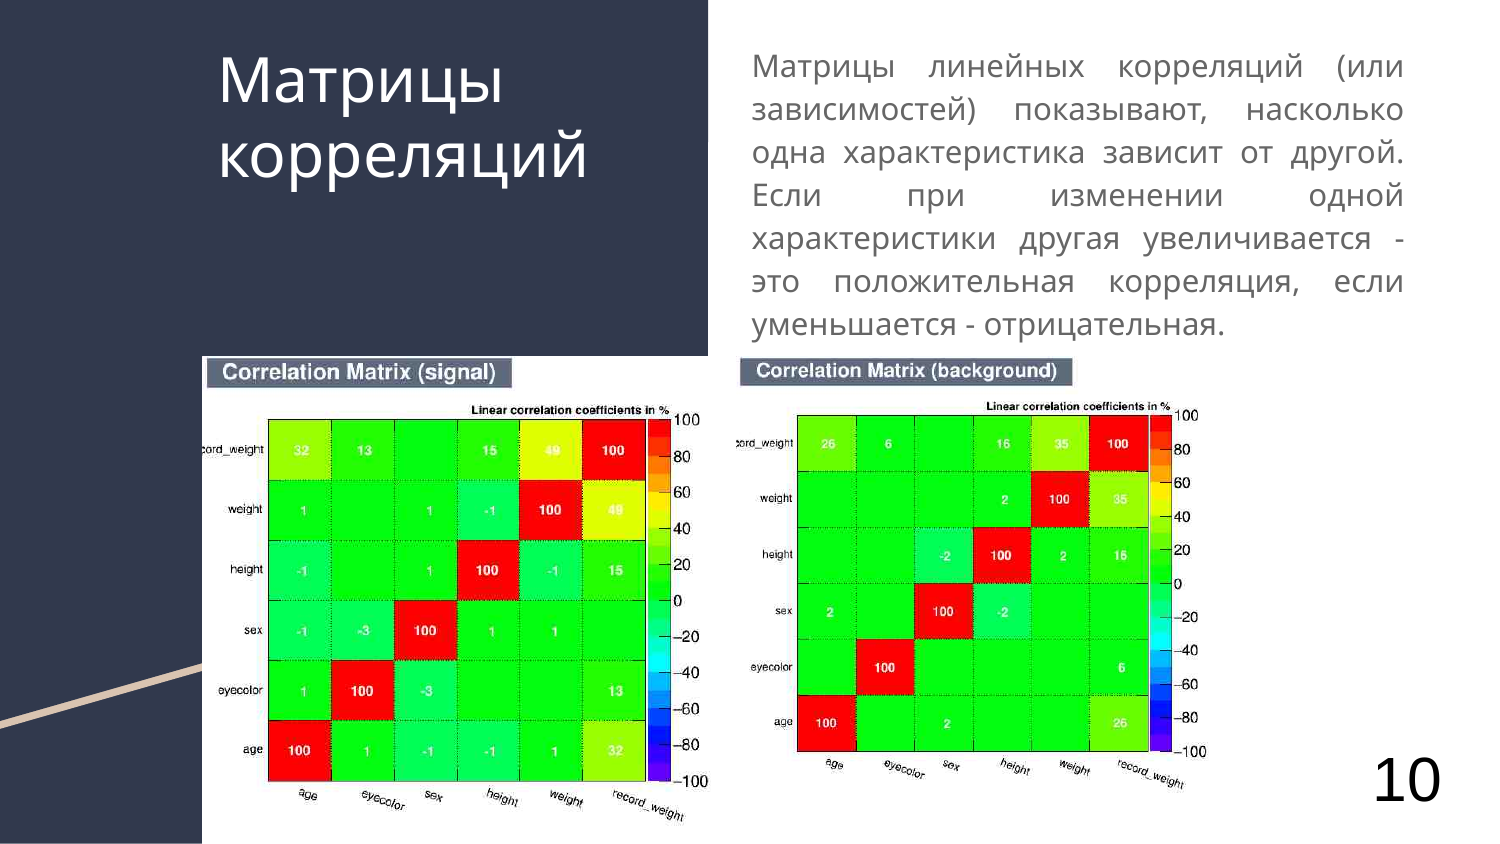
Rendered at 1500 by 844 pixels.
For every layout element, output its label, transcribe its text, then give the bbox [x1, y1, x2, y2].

title 10 [1357, 723, 1500, 844]
list Матрицы линейных корреляций (или зависимостей) показывают, насколько одна характеристика зависит от другой. Если при изменении одной характеристики другая увеличивается - это положительная корреляция, если уменьшается - отрицательная. [736, 25, 1421, 698]
picture [736, 356, 1209, 810]
picture [202, 356, 711, 844]
title Матрицы корреляций [202, 25, 736, 438]
